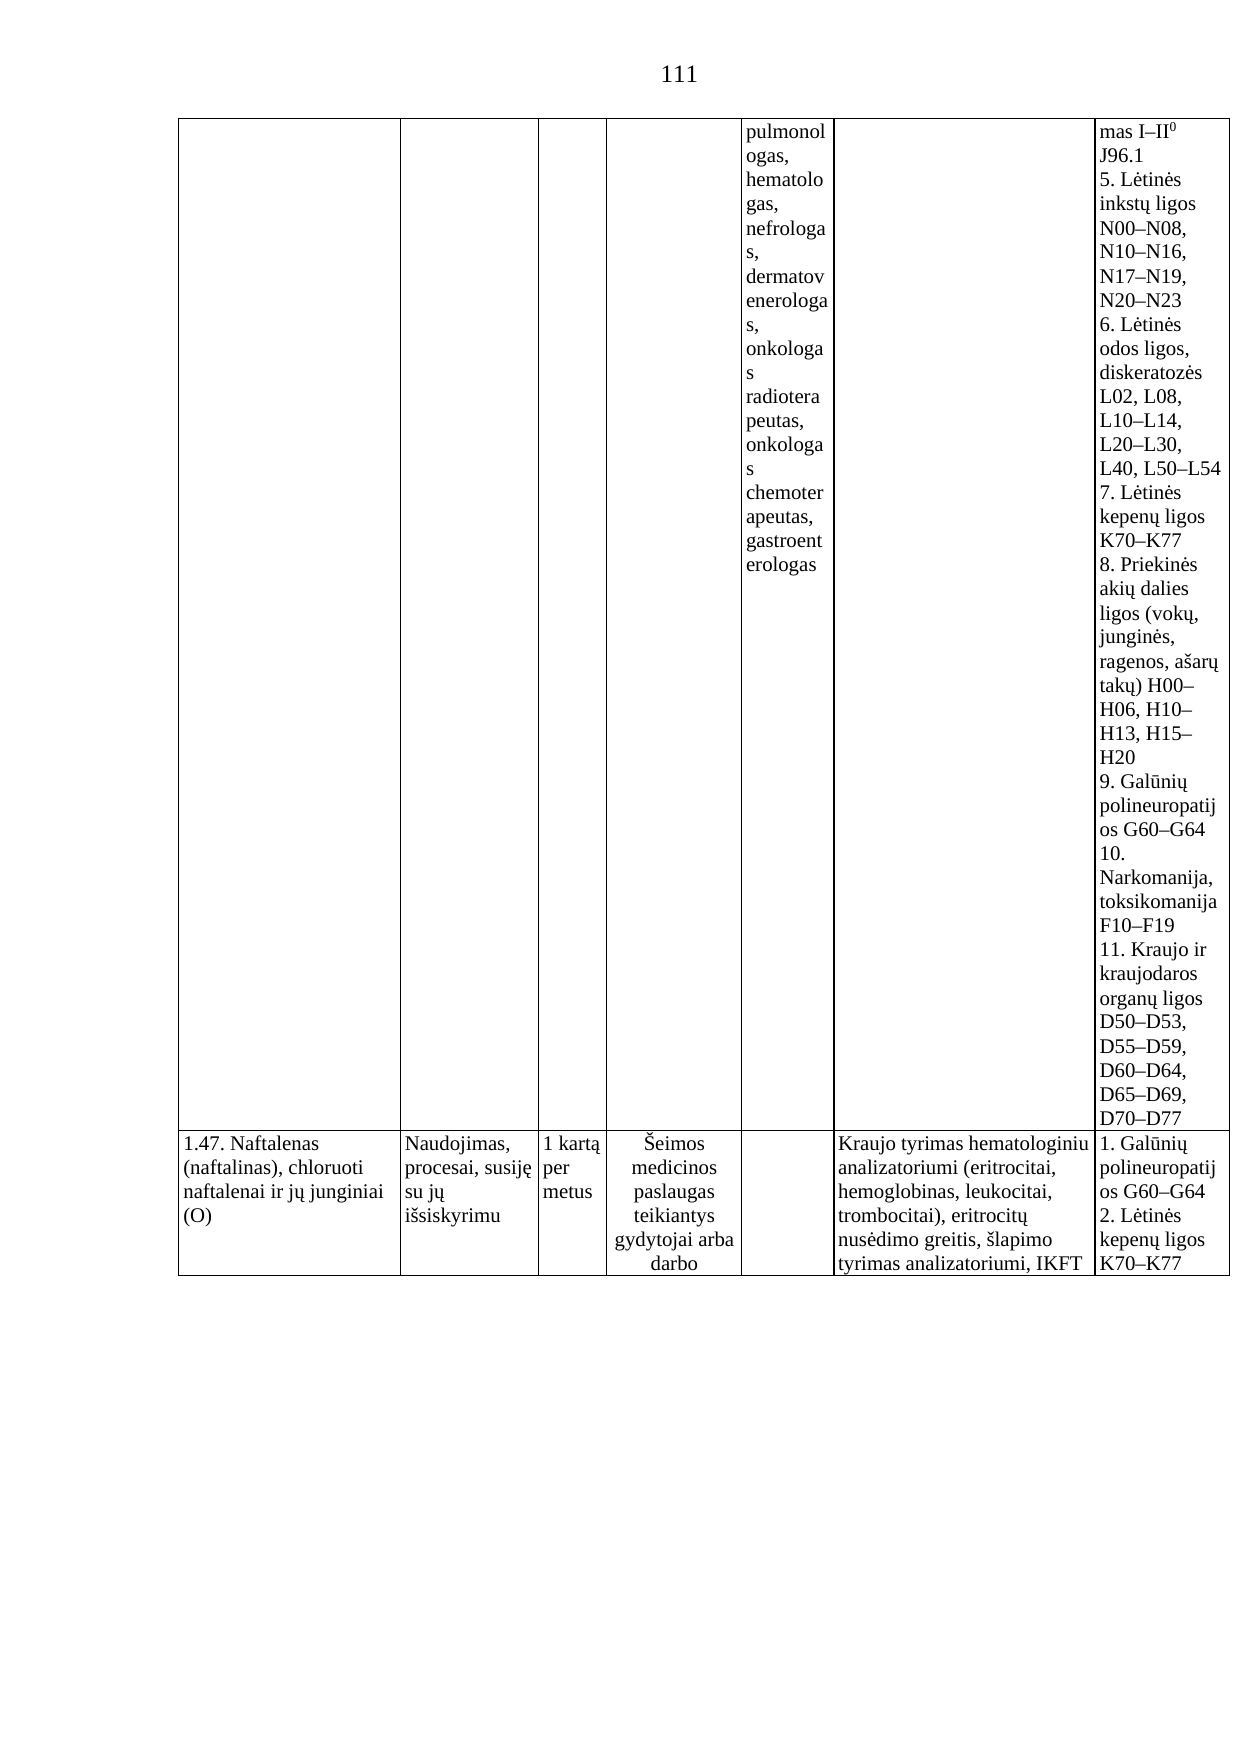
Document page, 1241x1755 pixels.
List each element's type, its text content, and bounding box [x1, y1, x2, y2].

table_cell 1. Galūnių polineuropatijos G60–G64 2. Lėtinės kepenų ligos K70–K77 [1096, 1131, 1229, 1275]
table_cell [742, 1131, 833, 1275]
table_cell Šeimos medicinos paslaugas teikiantys gydytojai arba darbo [607, 1131, 741, 1275]
table_cell [179, 119, 400, 1130]
table_cell [170, 118, 178, 1130]
table_cell 1.47. Naftalenas (naftalinas), chloruoti naftalenai ir jų junginiai (O) [179, 1131, 400, 1275]
table_cell pulmonologas, hematologas, nefrologas, dermatovenerologas, onkologas radioterapeutas, onkologas chemoterapeutas, gastroenterologas [742, 119, 833, 1130]
table_cell 1 kartą per metus [539, 1131, 606, 1275]
table_cell [539, 119, 606, 1130]
table_cell [401, 119, 538, 1130]
table_cell Kraujo tyrimas hematologiniu analizatoriumi (eritrocitai, hemoglobinas, leukocitai, trombocitai), eritrocitų nusėdimo greitis, šlapimo tyrimas analizatoriumi, IKFT [835, 1131, 1094, 1275]
table_cell [835, 119, 1094, 1130]
table_cell [170, 1130, 178, 1275]
table_cell [607, 119, 741, 1130]
table_cell mas I–II0 J96.1 5. Lėtinės inkstų ligos N00–N08, N10–N16, N17–N19, N20–N23 6. Lėtinės odos ligos, diskeratozės L02, L08, L10–L14, L20–L30, L40, L50–L54 7. Lėtinės kepenų ligos K70–K77 8. Priekinės akių dalies ligos (vokų, junginės, ragenos, ašarų takų) H00–H06, H10–H13, H15–H20 9. Galūnių polineuropatijos G60–G64 10. Narkomanija, toksikomanija F10–F19 11. Kraujo ir kraujodaros organų ligos D50–D53, D55–D59, D60–D64, D65–D69, D70–D77 [1096, 119, 1229, 1130]
table_cell Naudojimas, procesai, susiję su jų išsiskyrimu [401, 1131, 538, 1275]
